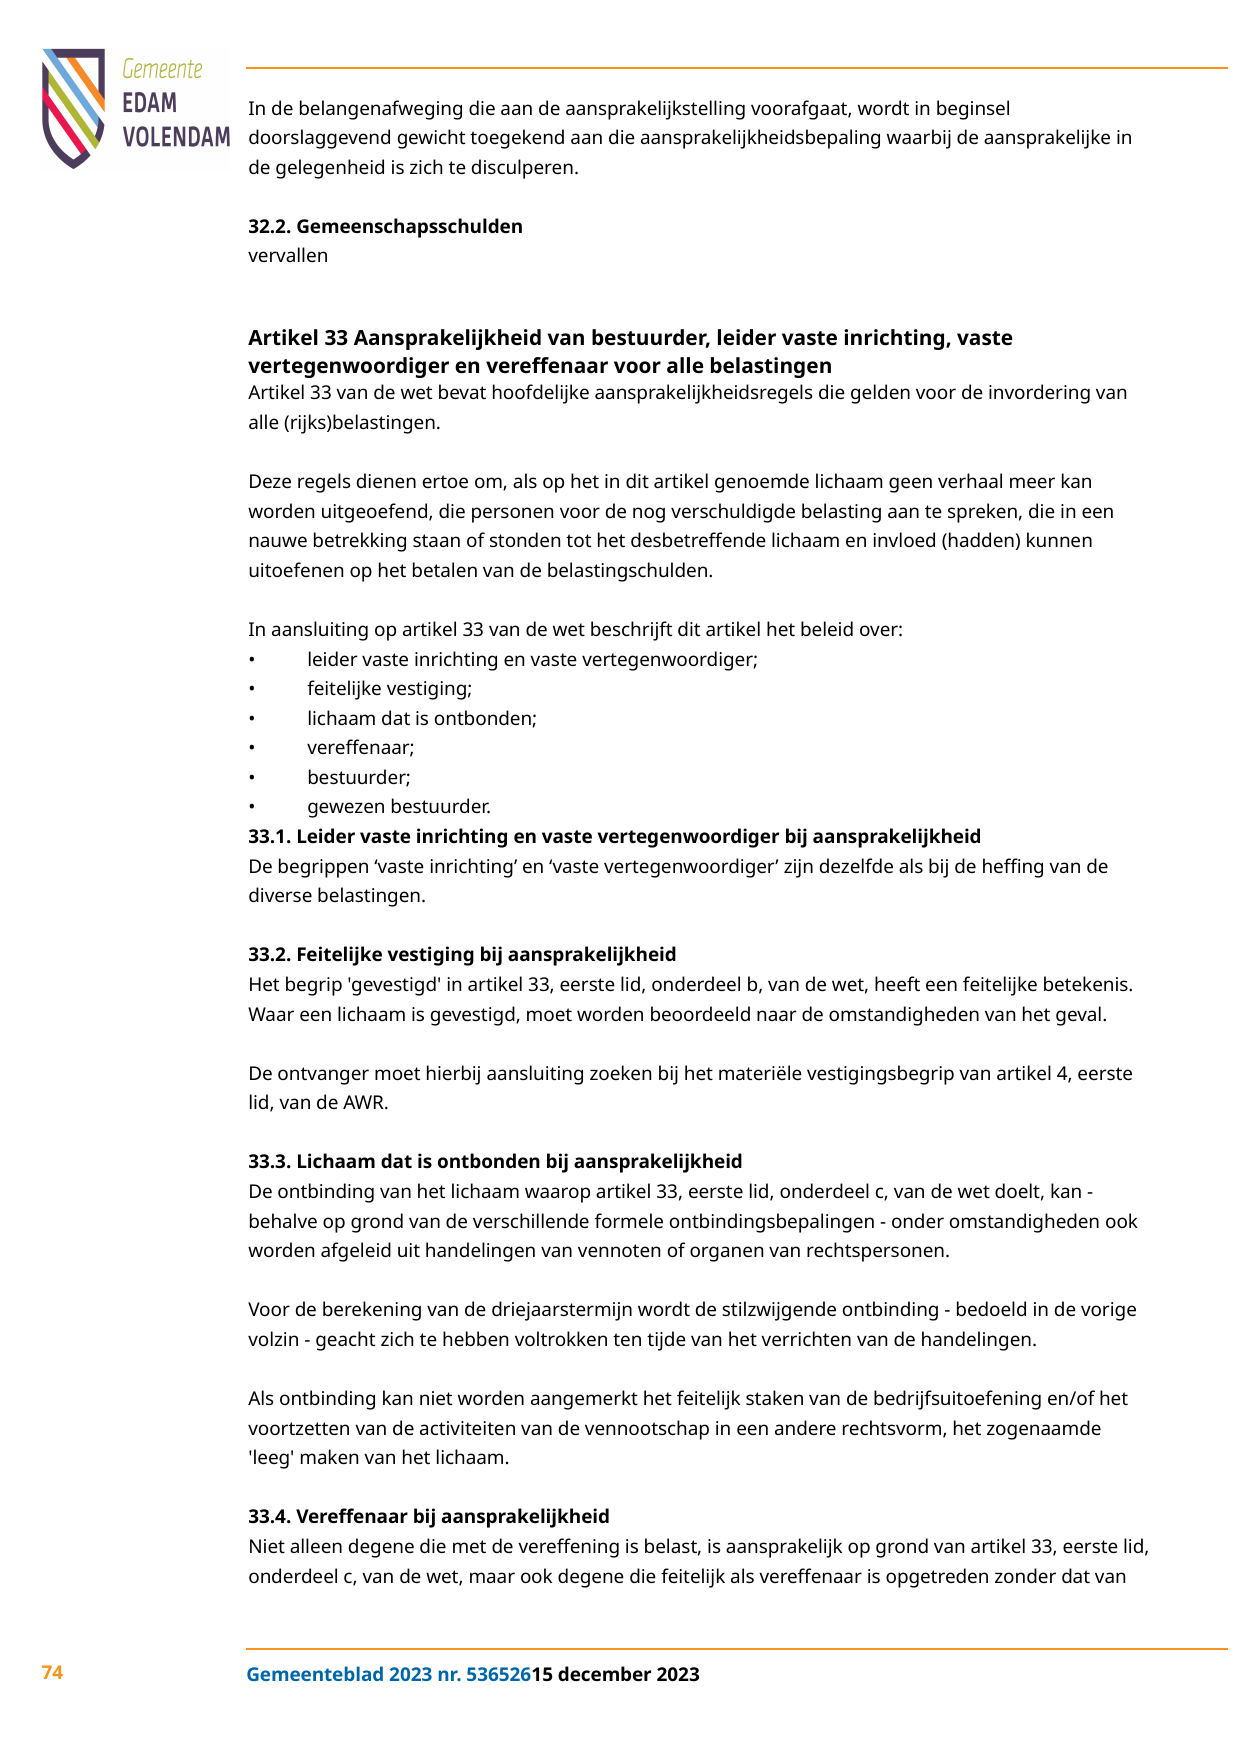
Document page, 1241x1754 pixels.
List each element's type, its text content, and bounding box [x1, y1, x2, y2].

list vereffenaar; [248, 734, 1152, 760]
text 33.1. Leider vaste inrichting en vaste vertegenwoordiger bij aansprakelijkheid [248, 823, 1152, 849]
text 32.2. Gemeenschapsschulden [248, 213, 1152, 239]
text De ontvanger moet hierbij aansluiting zoeken bij het materiële vestigingsbegrip van artikel 4, eerste lid, van de AWR. [248, 1060, 1152, 1115]
text 33.4. Vereffenaar bij aansprakelijkheid [248, 1504, 1152, 1529]
list feitelijke vestiging; [248, 675, 1152, 701]
text Als ontbinding kan niet worden aangemerkt het feitelijk staken van de bedrijfsuitoefening en/of het voortzetten van de activiteiten van de vennootschap in een andere rechtsvorm, het zogenaamde 'leeg' maken van het lichaam. [248, 1385, 1152, 1470]
text In aansluiting op artikel 33 van de wet beschrijft dit artikel het beleid over: [248, 616, 1152, 642]
text Voor de berekening van de driejaarstermijn wordt de stilzwijgende ontbinding - bedoeld in de vorige volzin - geacht zich te hebben voltrokken ten tijde van het verrichten van de handelingen. [248, 1297, 1152, 1352]
text 33.2. Feitelijke vestiging bij aansprakelijkheid [248, 942, 1152, 967]
list leider vaste inrichting en vaste vertegenwoordiger; [248, 646, 1152, 672]
text De ontbinding van het lichaam waarop artikel 33, eerste lid, onderdeel c, van de wet doelt, kan - behalve op grond van de verschillende formele ontbindingsbepalingen - onder omstandigheden ook worden afgeleid uit handelingen van vennoten of organen van rechtspersonen. [248, 1178, 1152, 1263]
list lichaam dat is ontbonden; [248, 705, 1152, 731]
list gewezen bestuurder. [248, 794, 1152, 819]
text Deze regels dienen ertoe om, als op het in dit artikel genoemde lichaam geen verhaal meer kan worden uitgeoefend, die personen voor de nog verschuldigde belasting aan te spreken, die in een nauwe betrekking staan of stonden tot het desbetreffende lichaam en invloed (hadden) kunnen uitoefenen op het betalen van de belastingschulden. [248, 468, 1152, 583]
list bestuurder; [248, 764, 1152, 790]
picture [41, 47, 231, 172]
text Het begrip 'gevestigd' in artikel 33, eerste lid, onderdeel b, van de wet, heeft een feitelijke betekenis. Waar een lichaam is gevestigd, moet worden beoordeeld naar de omstandigheden van het geval. [248, 971, 1152, 1027]
text Artikel 33 van de wet bevat hoofdelijke aansprakelijkheidsregels die gelden voor de invordering van alle (rijks)belastingen. [248, 379, 1152, 435]
text Artikel 33 Aansprakelijkheid van bestuurder, leider vaste inrichting, vaste vertegenwoordiger en vereffenaar voor alle belastingen [248, 323, 1152, 379]
text Niet alleen degene die met de vereffening is belast, is aansprakelijk op grond van artikel 33, eerste lid, onderdeel c, van de wet, maar ook degene die feitelijk als vereffenaar is opgetreden zonder dat van [248, 1533, 1152, 1589]
text De begrippen ‘vaste inrichting’ en ‘vaste vertegenwoordiger’ zijn dezelfde als bij de heffing van de diverse belastingen. [248, 853, 1152, 908]
text In de belangenafweging die aan de aansprakelijkstelling voorafgaat, wordt in beginsel doorslaggevend gewicht toegekend aan die aansprakelijkheidsbepaling waarbij de aansprakelijke in de gelegenheid is zich te disculperen. [248, 95, 1152, 180]
text vervallen [248, 243, 1152, 268]
text 33.3. Lichaam dat is ontbonden bij aansprakelijkheid [248, 1149, 1152, 1174]
